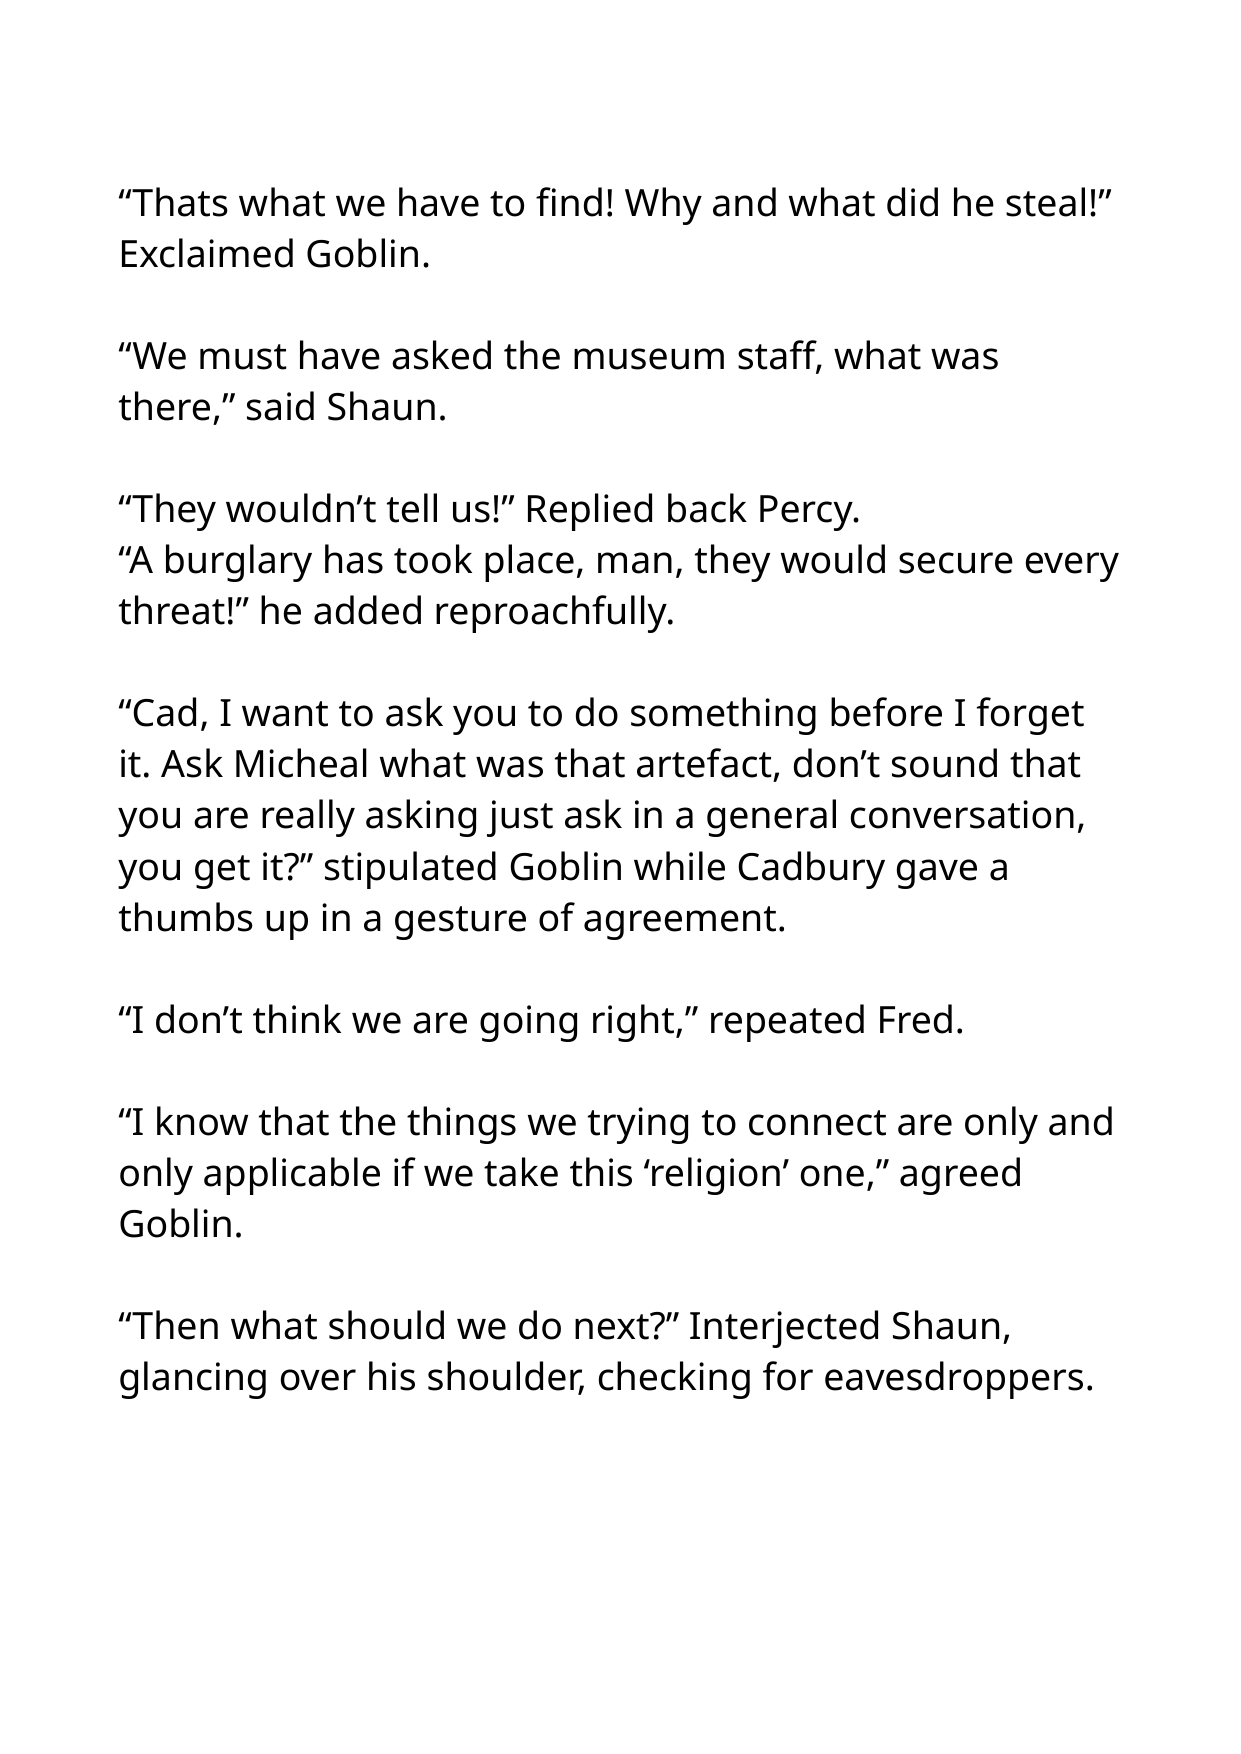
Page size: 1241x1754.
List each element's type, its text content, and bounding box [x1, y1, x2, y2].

text “Then what should we do next?” Interjected Shaun, glancing over his shoulder, checking for eavesdroppers. [118, 1299, 1122, 1401]
text “Thats what we have to find! Why and what did he steal!” Exclaimed Goblin. [118, 176, 1122, 278]
text “I don’t think we are going right,” repeated Fred. [118, 993, 1122, 1044]
text “Cad, I want to ask you to do something before I forget it. Ask Micheal what was that artefact, don’t sound that you are really asking just ask in a general conversation, you get it?” stipulated Goblin while Cadbury gave a thumbs up in a gesture of agreement. [118, 687, 1122, 942]
text “I know that the things we trying to connect are only and only applicable if we take this ‘religion’ one,” agreed Goblin. [118, 1095, 1122, 1248]
text “They wouldn’t tell us!” Replied back Percy. [118, 483, 1122, 534]
text “A burglary has took place, man, they would secure every threat!” he added reproachfully. [118, 534, 1122, 636]
text “We must have asked the museum staff, what was there,” said Shaun. [118, 329, 1122, 432]
